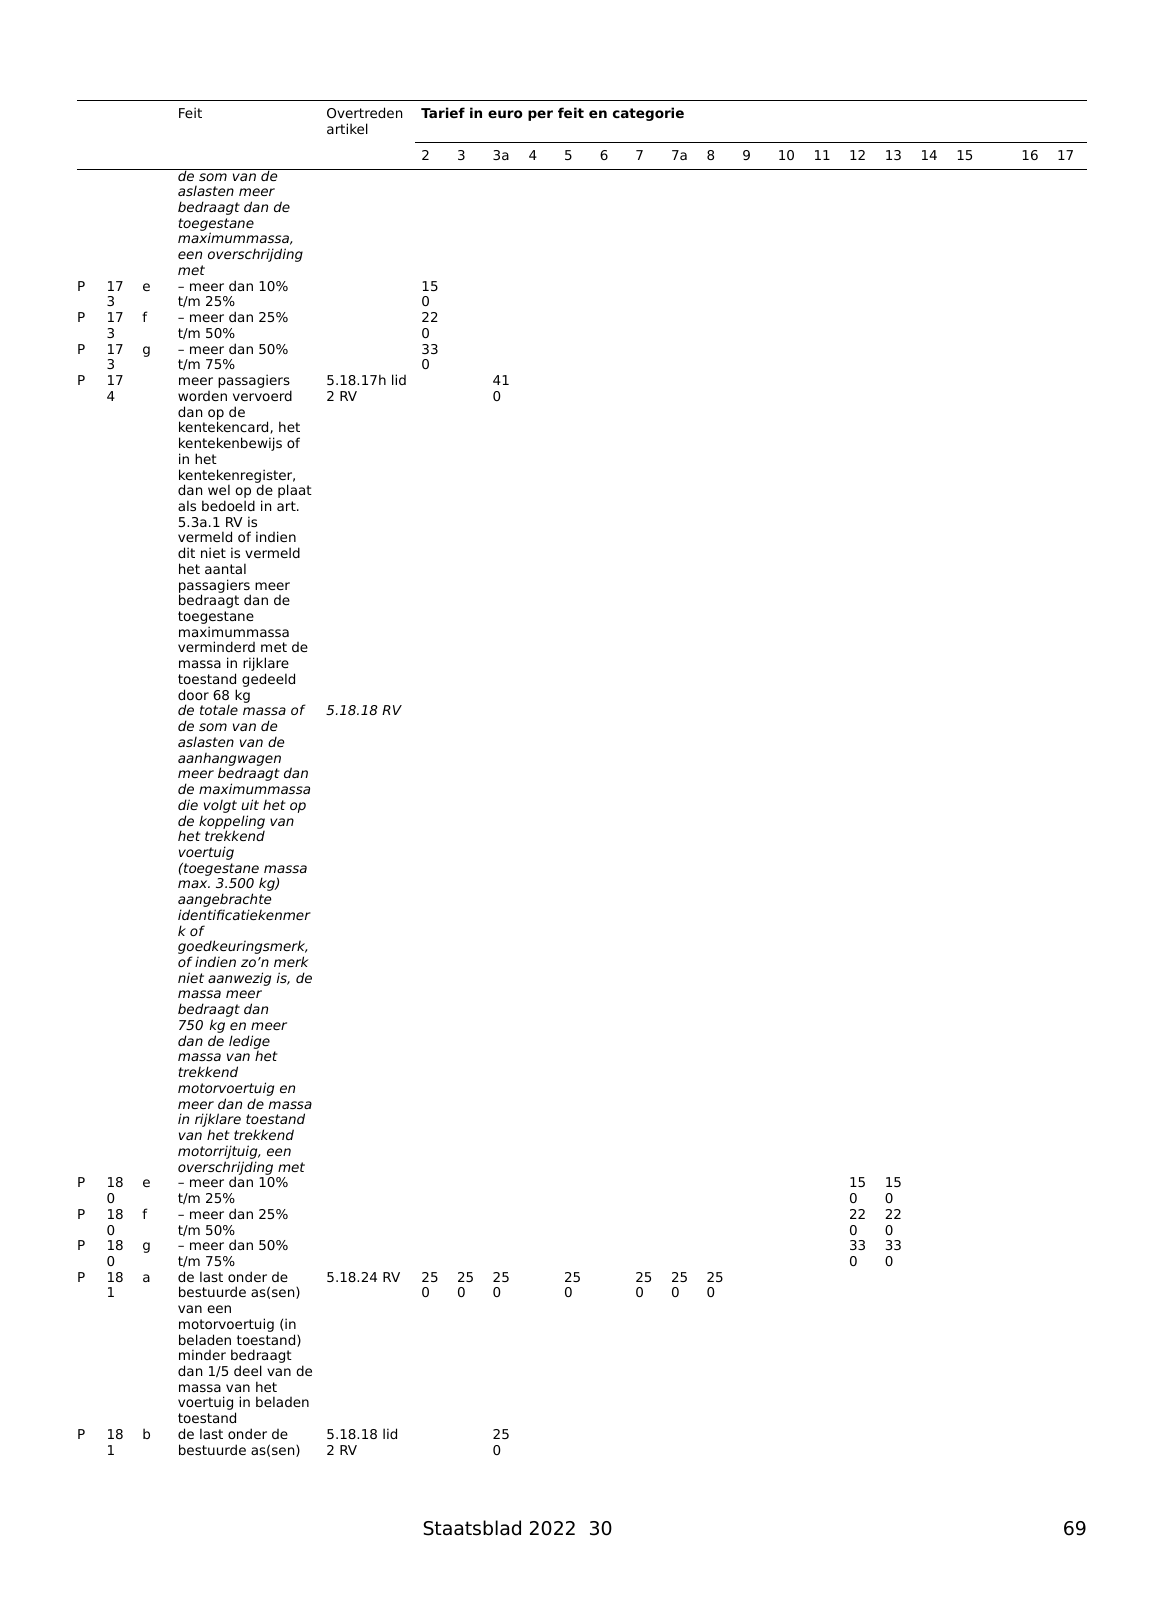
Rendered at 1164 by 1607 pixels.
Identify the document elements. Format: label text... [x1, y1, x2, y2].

table_cell [487, 170, 522, 278]
table_cell [914, 373, 950, 703]
table_header Tarief in euro per feit en categorie [415, 101, 1087, 142]
table_cell [950, 1270, 1015, 1427]
table_cell [451, 279, 487, 310]
table_cell [487, 341, 522, 373]
table_cell [136, 703, 172, 1175]
table_cell [914, 1270, 950, 1427]
table_cell [914, 1238, 950, 1269]
table_cell [522, 279, 558, 310]
table_cell [558, 1175, 593, 1207]
table_cell [950, 1427, 1015, 1458]
table_cell [1015, 279, 1051, 310]
table_cell [772, 1175, 807, 1207]
table_cell [522, 1427, 558, 1458]
table_header Overtreden artikel [320, 101, 415, 142]
table_cell 3 [451, 143, 487, 168]
table_cell 15 [950, 143, 1015, 168]
table_cell P [77, 373, 101, 703]
table_cell [522, 170, 558, 278]
table_cell [1015, 1427, 1051, 1458]
table_cell [879, 1427, 914, 1458]
table_cell [415, 1427, 451, 1458]
table_cell [1015, 1175, 1051, 1207]
table_cell [1051, 1238, 1087, 1269]
table_cell 9 [736, 143, 772, 168]
table_cell [1051, 1270, 1087, 1427]
table_cell [950, 703, 1015, 1175]
table_cell [772, 703, 807, 1175]
table_cell [879, 373, 914, 703]
table_cell [1051, 373, 1087, 703]
table_cell [772, 279, 807, 310]
table_cell [594, 341, 629, 373]
table_cell [1051, 279, 1087, 310]
table_cell [415, 1238, 451, 1269]
table_cell [736, 341, 772, 373]
table_cell [736, 373, 772, 703]
table_cell [914, 1427, 950, 1458]
table_cell [879, 170, 914, 278]
table_cell [451, 1175, 487, 1207]
table_cell – meer dan 10% t/m 25% [172, 1175, 320, 1207]
table_cell [879, 703, 914, 1175]
table_cell [772, 1427, 807, 1458]
table_cell 3a [487, 143, 522, 168]
table_cell [415, 1175, 451, 1207]
table_cell [772, 373, 807, 703]
table_cell [772, 170, 807, 278]
table_cell [701, 310, 736, 341]
table_cell [558, 310, 593, 341]
table_cell 250 [701, 1270, 736, 1427]
table_cell [1051, 341, 1087, 373]
table_cell [320, 170, 415, 278]
table_cell [594, 1207, 629, 1238]
table_cell [808, 310, 843, 341]
table_cell [594, 373, 629, 703]
table_cell [594, 310, 629, 341]
table_cell 410 [487, 373, 522, 703]
table_cell 250 [665, 1270, 701, 1427]
table_cell [136, 170, 172, 278]
table_cell [1015, 310, 1051, 341]
table_cell [594, 703, 629, 1175]
table_cell P [77, 341, 101, 373]
table_cell [736, 1238, 772, 1269]
table_cell [172, 142, 320, 168]
table_cell 5.18.18 lid 2 RV [320, 1427, 415, 1458]
table_cell f [136, 1207, 172, 1238]
table_cell [808, 1207, 843, 1238]
table_cell [487, 703, 522, 1175]
table_cell 150 [415, 279, 451, 310]
table_cell [1015, 1207, 1051, 1238]
table_cell [950, 310, 1015, 341]
table_cell 5.18.17h lid 2 RV [320, 373, 415, 703]
table_cell [629, 1175, 665, 1207]
table_cell 180 [101, 1207, 136, 1238]
table_cell [594, 1175, 629, 1207]
table_cell 181 [101, 1427, 136, 1458]
table_cell [736, 170, 772, 278]
table_cell 16 [1015, 143, 1051, 168]
table_cell [879, 341, 914, 373]
table_cell [1051, 310, 1087, 341]
table_cell [77, 170, 101, 278]
table_cell [1051, 703, 1087, 1175]
table_header [136, 101, 172, 142]
table_cell [843, 170, 879, 278]
table_cell 14 [914, 143, 950, 168]
table_cell [665, 1207, 701, 1238]
table_cell P [77, 1427, 101, 1458]
table_cell [451, 703, 487, 1175]
table_cell 250 [487, 1427, 522, 1458]
table_cell [415, 170, 451, 278]
table_cell [701, 373, 736, 703]
table_cell [701, 1427, 736, 1458]
table_cell [451, 170, 487, 278]
table_cell [665, 341, 701, 373]
table_cell [594, 279, 629, 310]
table_cell [808, 373, 843, 703]
table_cell P [77, 310, 101, 341]
table_cell de totale massa of de som van de aslasten van de aanhangwagen meer bedraagt dan de maximummassa die volgt uit het op de koppeling van het trekkend voertuig (toegestane massa max. 3.500 kg) aangebrachte identificatiekenmerk of goedkeuringsmerk, of indien zo’n merk niet aanwezig is, de massa meer bedraagt dan 750 kg en meer dan de ledige massa van het trekkend motorvoertuig en meer dan de massa in rijklare toestand van het trekkend motorrijtuig, een overschrijding met [172, 703, 320, 1175]
table_cell meer passagiers worden vervoerd dan op de kentekencard, het kentekenbewijs of in het kentekenregister, dan wel op de plaat als bedoeld in art. 5.3a.1 RV is vermeld of indien dit niet is vermeld het aantal passagiers meer bedraagt dan de toegestane maximummassa verminderd met de massa in rijklare toestand gedeeld door 68 kg [172, 373, 320, 703]
table_cell [701, 1238, 736, 1269]
table_cell [77, 703, 101, 1175]
table_cell 10 [772, 143, 807, 168]
table_cell – meer dan 50% t/m 75% [172, 1238, 320, 1269]
table_cell 5.18.18 RV [320, 703, 415, 1175]
table_cell 181 [101, 1270, 136, 1427]
table_cell [1015, 341, 1051, 373]
table_cell [843, 1427, 879, 1458]
table_cell [843, 279, 879, 310]
table_cell [451, 341, 487, 373]
table_cell de som van de aslasten meer bedraagt dan de toegestane maximummassa, een overschrijding met [172, 170, 320, 278]
table_cell [736, 703, 772, 1175]
table_cell [914, 341, 950, 373]
table_cell [736, 1427, 772, 1458]
table_cell [665, 279, 701, 310]
table_cell [950, 373, 1015, 703]
table_cell [736, 1175, 772, 1207]
table_cell P [77, 279, 101, 310]
table_cell [594, 1270, 629, 1427]
table_cell [320, 1175, 415, 1207]
table_cell [320, 279, 415, 310]
table_cell [320, 341, 415, 373]
table_cell [136, 373, 172, 703]
table_cell [77, 142, 101, 168]
table_cell b [136, 1427, 172, 1458]
table_cell 150 [843, 1175, 879, 1207]
table_cell [808, 341, 843, 373]
table_cell e [136, 1175, 172, 1207]
table_cell 330 [843, 1238, 879, 1269]
table_cell [665, 310, 701, 341]
table_cell – meer dan 10% t/m 25% [172, 279, 320, 310]
table_cell 250 [487, 1270, 522, 1427]
table_cell 330 [415, 341, 451, 373]
table_cell de last onder de bestuurde as(sen) [172, 1427, 320, 1458]
table_cell [843, 341, 879, 373]
table_cell [665, 1175, 701, 1207]
table_cell [808, 279, 843, 310]
table_cell [808, 1270, 843, 1427]
table_cell [736, 1207, 772, 1238]
table_cell [522, 1175, 558, 1207]
table_cell [594, 170, 629, 278]
table_cell P [77, 1238, 101, 1269]
table_cell [136, 142, 172, 168]
table_cell 250 [558, 1270, 593, 1427]
table_cell [629, 310, 665, 341]
table_cell 6 [594, 143, 629, 168]
table_cell [1015, 1270, 1051, 1427]
table_cell 150 [879, 1175, 914, 1207]
table_cell [914, 1207, 950, 1238]
table_header Feit [172, 101, 320, 142]
table_cell e [136, 279, 172, 310]
table_cell [736, 1270, 772, 1427]
table_cell [914, 310, 950, 341]
table_cell [451, 1207, 487, 1238]
table_cell [320, 1207, 415, 1238]
table_cell [415, 373, 451, 703]
table_cell 173 [101, 279, 136, 310]
table_cell [665, 1238, 701, 1269]
table_cell [594, 1238, 629, 1269]
table_cell [950, 1175, 1015, 1207]
table_cell [558, 373, 593, 703]
table_cell [487, 1238, 522, 1269]
table_cell [950, 170, 1015, 278]
table_cell 4 [522, 143, 558, 168]
table_cell 7 [629, 143, 665, 168]
table_cell [320, 142, 415, 168]
table_cell [320, 1238, 415, 1269]
table_cell [772, 310, 807, 341]
table_cell [914, 703, 950, 1175]
table_header [77, 101, 101, 142]
table_cell [701, 170, 736, 278]
table_cell [629, 1238, 665, 1269]
table_cell [320, 310, 415, 341]
table_cell [558, 1207, 593, 1238]
table_cell 2 [415, 143, 451, 168]
table_cell 180 [101, 1238, 136, 1269]
table_cell [1015, 703, 1051, 1175]
table_cell [451, 310, 487, 341]
table_cell [665, 1427, 701, 1458]
table_cell [736, 310, 772, 341]
table_cell [558, 170, 593, 278]
table_cell P [77, 1270, 101, 1427]
table_cell g [136, 1238, 172, 1269]
table_cell [487, 279, 522, 310]
table_cell [594, 1427, 629, 1458]
table_cell [843, 703, 879, 1175]
table_cell [772, 1238, 807, 1269]
table_cell [558, 341, 593, 373]
table_cell [1015, 373, 1051, 703]
table_cell [665, 703, 701, 1175]
table_header [101, 101, 136, 142]
table_cell [1015, 170, 1051, 278]
table_cell [487, 310, 522, 341]
table_cell 330 [879, 1238, 914, 1269]
table_cell [487, 1207, 522, 1238]
table_cell [879, 310, 914, 341]
table_cell [843, 310, 879, 341]
table_cell 12 [843, 143, 879, 168]
table_cell 220 [879, 1207, 914, 1238]
table_cell [701, 1175, 736, 1207]
table_cell [1015, 1238, 1051, 1269]
table_cell [101, 703, 136, 1175]
table_cell – meer dan 25% t/m 50% [172, 1207, 320, 1238]
table_cell [843, 373, 879, 703]
table_cell 250 [451, 1270, 487, 1427]
table_cell 173 [101, 341, 136, 373]
table_cell – meer dan 50% t/m 75% [172, 341, 320, 373]
table_cell [772, 1207, 807, 1238]
table_cell [914, 170, 950, 278]
table_cell 173 [101, 310, 136, 341]
table_cell [665, 373, 701, 703]
table_cell [701, 1207, 736, 1238]
table_cell [701, 703, 736, 1175]
table_cell [1051, 1427, 1087, 1458]
table_cell [950, 1207, 1015, 1238]
table_cell 17 [1051, 143, 1087, 168]
table_cell [843, 1270, 879, 1427]
table_cell [522, 1207, 558, 1238]
table_cell [950, 279, 1015, 310]
table_cell [808, 170, 843, 278]
table_cell [1051, 170, 1087, 278]
table_cell 8 [701, 143, 736, 168]
table_cell 180 [101, 1175, 136, 1207]
table_cell [558, 703, 593, 1175]
table_cell P [77, 1207, 101, 1238]
table_cell [1051, 1175, 1087, 1207]
table_cell [522, 373, 558, 703]
table_cell f [136, 310, 172, 341]
table_cell [950, 341, 1015, 373]
table_cell [629, 279, 665, 310]
table_cell [101, 170, 136, 278]
table_cell [808, 1427, 843, 1458]
table_cell [950, 1238, 1015, 1269]
table_cell de last onder de bestuurde as(sen) van een motorvoertuig (in beladen toestand) minder bedraagt dan 1/5 deel van de massa van het voertuig in beladen toestand [172, 1270, 320, 1427]
table_cell [415, 703, 451, 1175]
table_cell [808, 1238, 843, 1269]
table_cell 13 [879, 143, 914, 168]
table_cell [808, 703, 843, 1175]
table_cell 7a [665, 143, 701, 168]
table_cell [629, 1427, 665, 1458]
table_cell [1051, 1207, 1087, 1238]
table_cell [558, 1427, 593, 1458]
table_cell [772, 341, 807, 373]
table_cell [522, 341, 558, 373]
table_cell 11 [808, 143, 843, 168]
table_cell 174 [101, 373, 136, 703]
table_cell [736, 279, 772, 310]
table_cell P [77, 1175, 101, 1207]
table_cell [522, 1270, 558, 1427]
table_cell [522, 310, 558, 341]
table_cell – meer dan 25% t/m 50% [172, 310, 320, 341]
table_cell [451, 1238, 487, 1269]
table_cell [629, 170, 665, 278]
table_cell [629, 1207, 665, 1238]
table_cell 220 [843, 1207, 879, 1238]
table_cell [701, 279, 736, 310]
table_cell [101, 142, 136, 168]
table_cell [808, 1175, 843, 1207]
table_cell [451, 373, 487, 703]
table_cell [558, 279, 593, 310]
table_cell [914, 1175, 950, 1207]
table_cell [879, 1270, 914, 1427]
table_cell 220 [415, 310, 451, 341]
table_cell g [136, 341, 172, 373]
table_cell [558, 1238, 593, 1269]
table_cell 250 [629, 1270, 665, 1427]
table_cell [629, 341, 665, 373]
table_cell [415, 1207, 451, 1238]
table_cell [522, 1238, 558, 1269]
table_cell [629, 703, 665, 1175]
table_cell [879, 279, 914, 310]
table_cell [629, 373, 665, 703]
table_cell [665, 170, 701, 278]
table_cell [522, 703, 558, 1175]
table_cell 5.18.24 RV [320, 1270, 415, 1427]
table_cell a [136, 1270, 172, 1427]
table_cell [914, 279, 950, 310]
table_cell [487, 1175, 522, 1207]
table_cell [701, 341, 736, 373]
table_cell [772, 1270, 807, 1427]
table_cell 250 [415, 1270, 451, 1427]
table_cell [451, 1427, 487, 1458]
table_cell 5 [558, 143, 593, 168]
